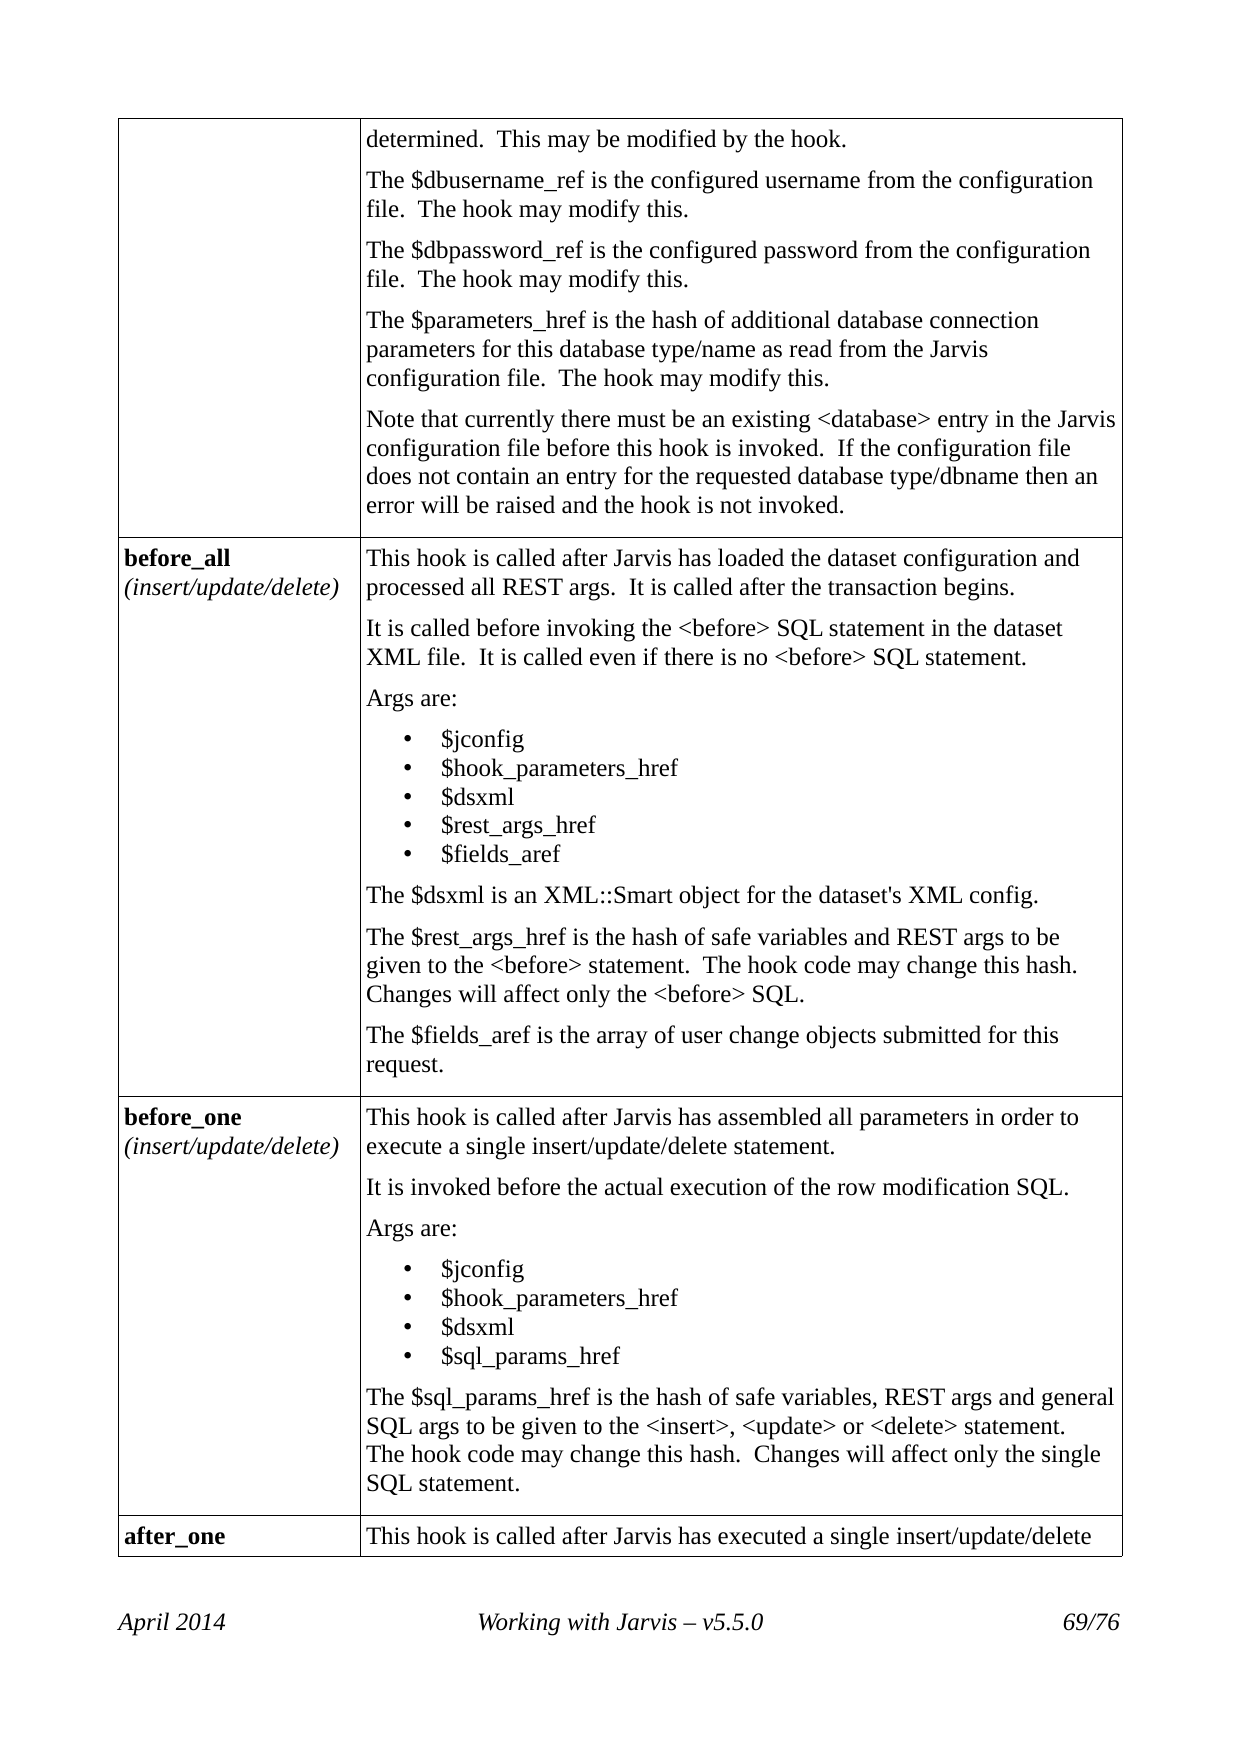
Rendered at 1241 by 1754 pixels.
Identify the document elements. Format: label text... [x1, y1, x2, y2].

table_cell before_one (insert/update/delete) [119, 1097, 360, 1515]
table_cell This hook is called after Jarvis has assembled all parameters in order to execute a single insert/update/delete statement. It is invoked before the actual execution of the row modification SQL. Args are: $jconfig $hook_parameters_href $dsxml $sql_params_href The $sql_params_href is the hash of safe variables, REST args and general SQL args to be given to the <insert>, <update> or <delete> statement. The hook code may change this hash. Changes will affect only the single SQL statement. [361, 1097, 1122, 1515]
table_cell [119, 119, 360, 537]
table_cell after_one [119, 1516, 360, 1556]
table_cell before_all (insert/update/delete) [119, 538, 360, 1096]
table_cell This hook is called after Jarvis has loaded the dataset configuration and processed all REST args. It is called after the transaction begins. It is called before invoking the <before> SQL statement in the dataset XML file. It is called even if there is no <before> SQL statement. Args are: $jconfig $hook_parameters_href $dsxml $rest_args_href $fields_aref The $dsxml is an XML::Smart object for the dataset's XML config. The $rest_args_href is the hash of safe variables and REST args to be given to the <before> statement. The hook code may change this hash. Changes will affect only the <before> SQL. The $fields_aref is the array of user change objects submitted for this request. [361, 538, 1122, 1096]
table_cell determined. This may be modified by the hook. The $dbusername_ref is the configured username from the configuration file. The hook may modify this. The $dbpassword_ref is the configured password from the configuration file. The hook may modify this. The $parameters_href is the hash of additional database connection parameters for this database type/name as read from the Jarvis configuration file. The hook may modify this. Note that currently there must be an existing <database> entry in the Jarvis configuration file before this hook is invoked. If the configuration file does not contain an entry for the requested database type/dbname then an error will be raised and the hook is not invoked. [361, 119, 1122, 537]
table_cell This hook is called after Jarvis has executed a single insert/update/delete [361, 1516, 1122, 1556]
